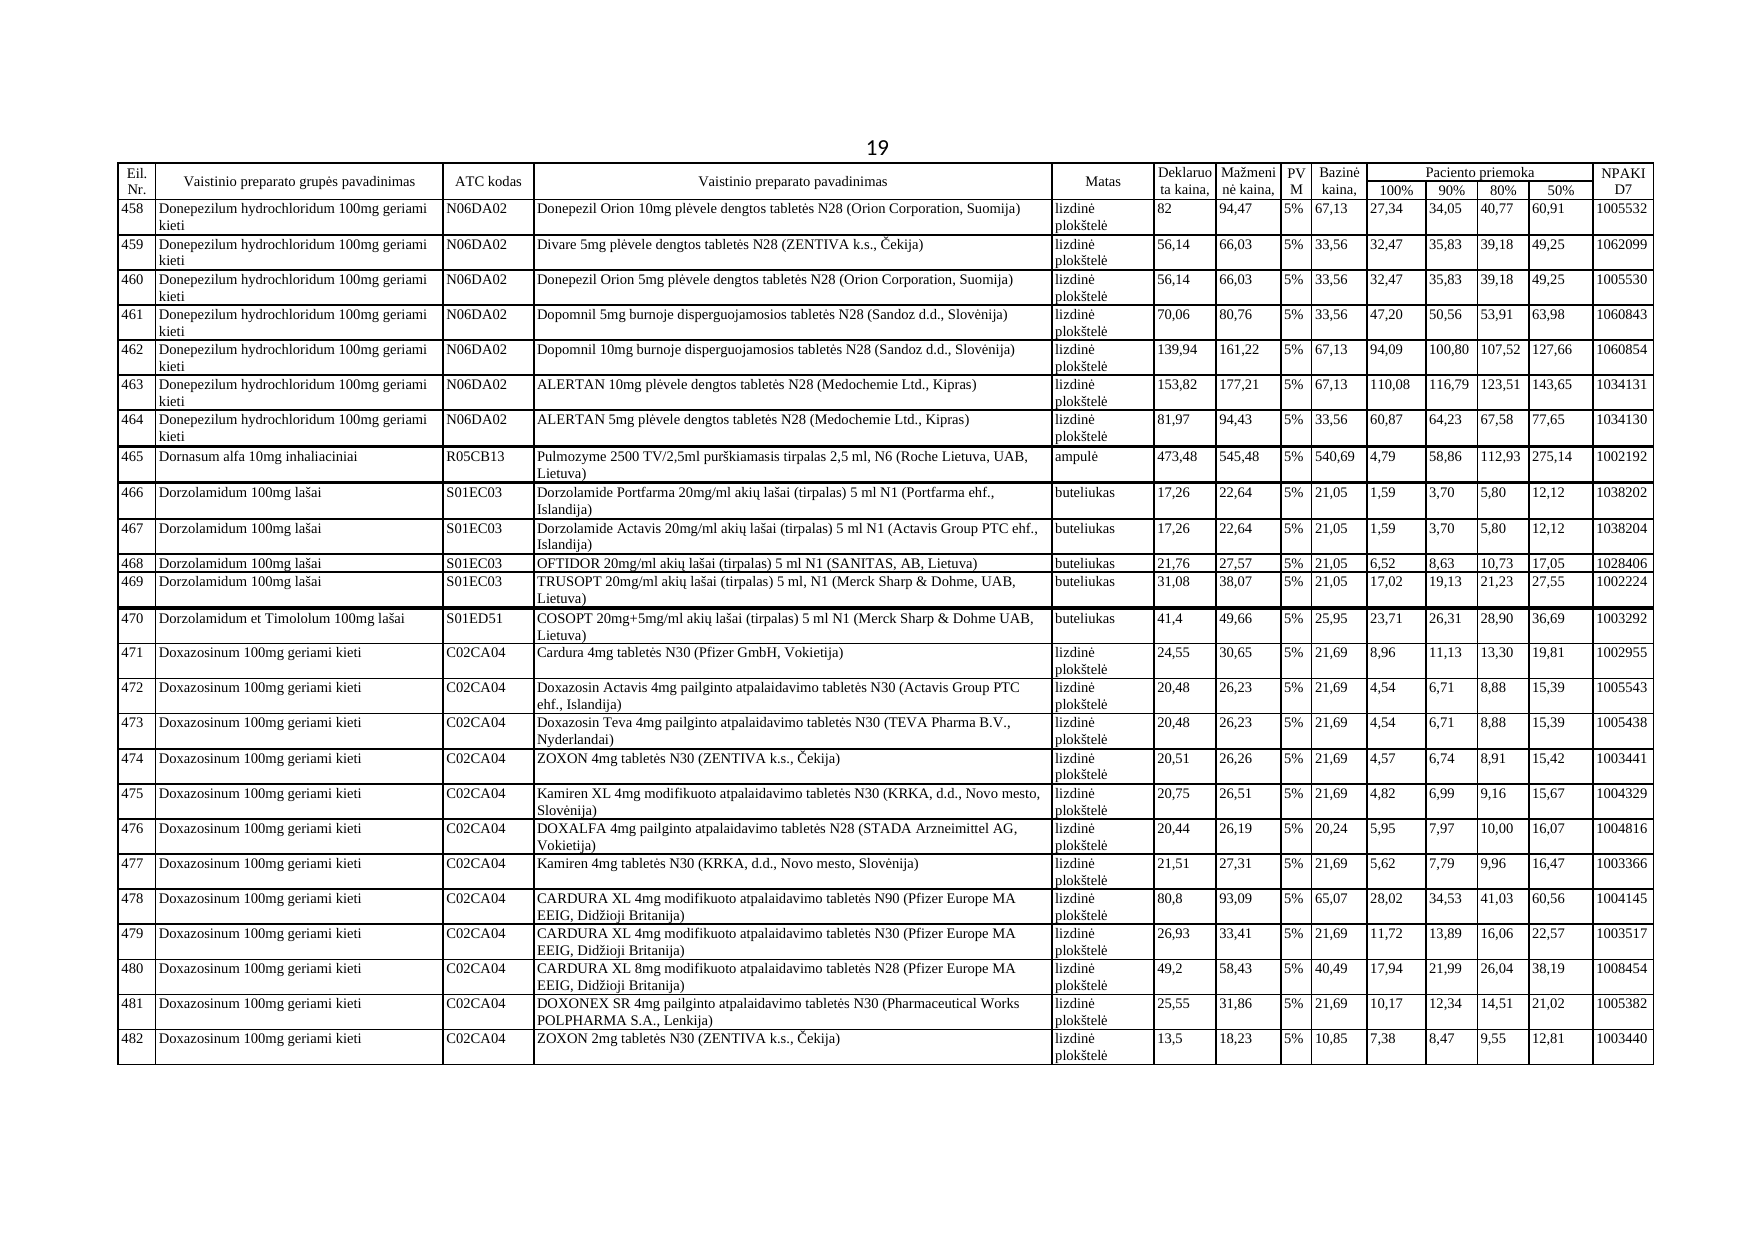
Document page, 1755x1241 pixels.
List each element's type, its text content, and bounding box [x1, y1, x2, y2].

table_cell 40,77 [1478, 200, 1528, 234]
table_cell buteliukas [1053, 555, 1153, 571]
table_cell 21,69 [1312, 925, 1366, 958]
table_header NPAKID7 [1594, 164, 1653, 199]
table_cell 14,51 [1478, 995, 1528, 1029]
table_cell 33,56 [1312, 411, 1366, 444]
table_cell 8,88 [1478, 679, 1528, 713]
table_cell S01EC03 [444, 484, 533, 518]
table_cell 5,95 [1368, 820, 1425, 853]
table_cell S01EC03 [444, 555, 533, 571]
table_cell Doxazosin Teva 4mg pailginto atpalaidavimo tabletės N30 (TEVA Pharma B.V., Nyderlandai) [535, 714, 1051, 748]
table_cell C02CA04 [444, 785, 533, 818]
table_cell Donepezil Orion 5mg plėvele dengtos tabletės N28 (Orion Corporation, Suomija) [535, 271, 1051, 304]
table_cell S01EC03 [444, 573, 533, 606]
table_cell Donepezilum hydrochloridum 100mg geriami kieti [156, 200, 442, 234]
table_cell 1002224 [1594, 573, 1653, 606]
table_cell 19,13 [1427, 573, 1477, 606]
table_cell 17,02 [1368, 573, 1425, 606]
table_cell lizdinė plokštelė [1053, 995, 1153, 1029]
table_cell 11,13 [1427, 644, 1477, 678]
table_cell 56,14 [1155, 236, 1215, 269]
table_cell 34,05 [1427, 200, 1477, 234]
table_cell 49,25 [1530, 236, 1592, 269]
table_cell Donepezil Orion 10mg plėvele dengtos tabletės N28 (Orion Corporation, Suomija) [535, 200, 1051, 234]
table_cell 12,34 [1427, 995, 1477, 1029]
table_cell 38,19 [1530, 960, 1592, 993]
table_cell 5% [1282, 644, 1311, 678]
table_cell 1003441 [1594, 750, 1653, 783]
table_cell 36,69 [1530, 610, 1592, 643]
table_cell 21,05 [1312, 484, 1366, 518]
table_cell N06DA02 [444, 236, 533, 269]
table_cell 153,82 [1155, 376, 1215, 409]
table_cell 463 [119, 376, 155, 409]
table_cell 40,49 [1312, 960, 1366, 993]
table_cell buteliukas [1053, 573, 1153, 606]
table_cell 5% [1282, 785, 1311, 818]
table_cell 80,76 [1217, 306, 1280, 339]
table_cell 5% [1282, 271, 1311, 304]
table_cell ALERTAN 5mg plėvele dengtos tabletės N28 (Medochemie Ltd., Kipras) [535, 411, 1051, 444]
table_cell 470 [119, 610, 155, 643]
table_cell 143,65 [1530, 376, 1592, 409]
table_cell 90% [1427, 182, 1477, 199]
table_cell 21,69 [1312, 785, 1366, 818]
table_cell buteliukas [1053, 484, 1153, 518]
table_cell Doxazosin Actavis 4mg pailginto atpalaidavimo tabletės N30 (Actavis Group PTC ehf., Islandija) [535, 679, 1051, 713]
table_cell 21,69 [1312, 679, 1366, 713]
table_cell 20,48 [1155, 679, 1215, 713]
table_cell 4,79 [1368, 448, 1425, 481]
table_cell 34,53 [1427, 890, 1477, 923]
table_cell Pulmozyme 2500 TV/2,5ml purškiamasis tirpalas 2,5 ml, N6 (Roche Lietuva, UAB, Lietuva) [535, 448, 1051, 481]
table_cell 35,83 [1427, 236, 1477, 269]
table_cell 31,08 [1155, 573, 1215, 606]
table_cell lizdinė plokštelė [1053, 925, 1153, 958]
table_cell Donepezilum hydrochloridum 100mg geriami kieti [156, 271, 442, 304]
table_cell 460 [119, 271, 155, 304]
table_cell Doxazosinum 100mg geriami kieti [156, 679, 442, 713]
table_cell 471 [119, 644, 155, 678]
table_cell 15,67 [1530, 785, 1592, 818]
table_cell 467 [119, 520, 155, 553]
table_cell buteliukas [1053, 610, 1153, 643]
table_cell Doxazosinum 100mg geriami kieti [156, 1030, 442, 1064]
table_cell 20,48 [1155, 714, 1215, 748]
table_cell S01ED51 [444, 610, 533, 643]
table_cell TRUSOPT 20mg/ml akių lašai (tirpalas) 5 ml, N1 (Merck Sharp & Dohme, UAB, Lietuva) [535, 573, 1051, 606]
table_header Vaistinio preparato grupės pavadinimas [156, 164, 442, 199]
table_cell Donepezilum hydrochloridum 100mg geriami kieti [156, 306, 442, 339]
table_cell 8,91 [1478, 750, 1528, 783]
table_cell 5% [1282, 448, 1311, 481]
table_cell 1003292 [1594, 610, 1653, 643]
table_cell 33,56 [1312, 236, 1366, 269]
table_cell 25,95 [1312, 610, 1366, 643]
table_cell 161,22 [1217, 341, 1280, 374]
table_cell 12,12 [1530, 484, 1592, 518]
table_cell Cardura 4mg tabletės N30 (Pfizer GmbH, Vokietija) [535, 644, 1051, 678]
table_cell 8,88 [1478, 714, 1528, 748]
table_cell Doxazosinum 100mg geriami kieti [156, 995, 442, 1029]
table_cell 27,55 [1530, 573, 1592, 606]
table_cell 275,14 [1530, 448, 1592, 481]
table_cell 26,51 [1217, 785, 1280, 818]
table_cell 127,66 [1530, 341, 1592, 374]
table_cell 468 [119, 555, 155, 571]
table_cell 475 [119, 785, 155, 818]
table_cell 24,55 [1155, 644, 1215, 678]
table_cell 39,18 [1478, 271, 1528, 304]
table_cell 26,31 [1427, 610, 1477, 643]
table_cell 60,87 [1368, 411, 1425, 444]
table_cell 15,42 [1530, 750, 1592, 783]
table_cell Donepezilum hydrochloridum 100mg geriami kieti [156, 341, 442, 374]
table_cell C02CA04 [444, 679, 533, 713]
table_header Deklaruota kaina, Lt [1155, 164, 1215, 199]
table_cell Divare 5mg plėvele dengtos tabletės N28 (ZENTIVA k.s., Čekija) [535, 236, 1051, 269]
table_cell 1003440 [1594, 1030, 1653, 1064]
table_cell 21,05 [1312, 555, 1366, 571]
table_cell 1002955 [1594, 644, 1653, 678]
table_cell lizdinė plokštelė [1053, 411, 1153, 444]
table_cell 49,66 [1217, 610, 1280, 643]
table_cell lizdinė plokštelė [1053, 271, 1153, 304]
table_cell Dorzolamidum 100mg lašai [156, 520, 442, 553]
table_cell Doxazosinum 100mg geriami kieti [156, 960, 442, 993]
table_cell 21,23 [1478, 573, 1528, 606]
table_cell 4,57 [1368, 750, 1425, 783]
table_cell 5% [1282, 484, 1311, 518]
table_cell Doxazosinum 100mg geriami kieti [156, 714, 442, 748]
table_cell 123,51 [1478, 376, 1528, 409]
table_cell 5% [1282, 1030, 1311, 1064]
table_cell 465 [119, 448, 155, 481]
table_cell 15,39 [1530, 679, 1592, 713]
table_header Bazinė kaina, Lt [1312, 164, 1366, 199]
table_cell 39,18 [1478, 236, 1528, 269]
table_cell 1,59 [1368, 484, 1425, 518]
table_cell Dorzolamidum 100mg lašai [156, 573, 442, 606]
table_cell 462 [119, 341, 155, 374]
table_cell C02CA04 [444, 750, 533, 783]
table_cell Kamiren XL 4mg modifikuoto atpalaidavimo tabletės N30 (KRKA, d.d., Novo mesto, Slovėnija) [535, 785, 1051, 818]
table_cell 13,30 [1478, 644, 1528, 678]
table_cell 81,97 [1155, 411, 1215, 444]
table_cell 8,47 [1427, 1030, 1477, 1064]
table_cell 20,51 [1155, 750, 1215, 783]
table_cell 58,86 [1427, 448, 1477, 481]
table_cell Dornasum alfa 10mg inhaliaciniai [156, 448, 442, 481]
table_cell 16,06 [1478, 925, 1528, 958]
table_cell ALERTAN 10mg plėvele dengtos tabletės N28 (Medochemie Ltd., Kipras) [535, 376, 1051, 409]
table_cell Donepezilum hydrochloridum 100mg geriami kieti [156, 411, 442, 444]
table_cell 47,20 [1368, 306, 1425, 339]
table_cell 482 [119, 1030, 155, 1064]
table_cell 33,56 [1312, 271, 1366, 304]
table_cell N06DA02 [444, 271, 533, 304]
table_cell 7,38 [1368, 1030, 1425, 1064]
table_cell 33,41 [1217, 925, 1280, 958]
table_cell lizdinė plokštelė [1053, 820, 1153, 853]
table_cell 66,03 [1217, 271, 1280, 304]
table_cell 12,12 [1530, 520, 1592, 553]
table_cell 464 [119, 411, 155, 444]
table_cell 1005438 [1594, 714, 1653, 748]
table_cell 30,65 [1217, 644, 1280, 678]
table_cell 13,89 [1427, 925, 1477, 958]
table_cell 5% [1282, 376, 1311, 409]
table_cell 21,51 [1155, 855, 1215, 888]
table_cell Dorzolamidum et Timololum 100mg lašai [156, 610, 442, 643]
table_cell Doxazosinum 100mg geriami kieti [156, 890, 442, 923]
table_cell Dorzolamide Actavis 20mg/ml akių lašai (tirpalas) 5 ml N1 (Actavis Group PTC ehf., Islandija) [535, 520, 1051, 553]
table_cell 20,75 [1155, 785, 1215, 818]
table_cell 5% [1282, 750, 1311, 783]
table_cell 6,71 [1427, 714, 1477, 748]
table_cell DOXONEX SR 4mg pailginto atpalaidavimo tabletės N30 (Pharmaceutical Works POLPHARMA S.A., Lenkija) [535, 995, 1051, 1029]
table_cell lizdinė plokštelė [1053, 306, 1153, 339]
table_cell 1005543 [1594, 679, 1653, 713]
table_cell 26,26 [1217, 750, 1280, 783]
table_cell 5% [1282, 411, 1311, 444]
table_cell 35,83 [1427, 271, 1477, 304]
table_cell 473,48 [1155, 448, 1215, 481]
table_cell Donepezilum hydrochloridum 100mg geriami kieti [156, 236, 442, 269]
table_cell Doxazosinum 100mg geriami kieti [156, 855, 442, 888]
table_cell 67,13 [1312, 376, 1366, 409]
table_cell C02CA04 [444, 925, 533, 958]
table_cell 7,97 [1427, 820, 1477, 853]
table_cell 5% [1282, 890, 1311, 923]
table_cell 1028406 [1594, 555, 1653, 571]
table_cell C02CA04 [444, 1030, 533, 1064]
table_cell lizdinė plokštelė [1053, 714, 1153, 748]
table_cell 17,05 [1530, 555, 1592, 571]
table_cell 21,69 [1312, 995, 1366, 1029]
table_cell 32,47 [1368, 271, 1425, 304]
table_cell C02CA04 [444, 714, 533, 748]
table_cell 19,81 [1530, 644, 1592, 678]
table_cell 545,48 [1217, 448, 1280, 481]
table_cell 4,54 [1368, 679, 1425, 713]
table_cell 20,44 [1155, 820, 1215, 853]
table_cell 11,72 [1368, 925, 1425, 958]
table_cell Dopomnil 5mg burnoje disperguojamosios tabletės N28 (Sandoz d.d., Slovėnija) [535, 306, 1051, 339]
table_cell 461 [119, 306, 155, 339]
table_cell 77,65 [1530, 411, 1592, 444]
table_cell 458 [119, 200, 155, 234]
table_cell 6,52 [1368, 555, 1425, 571]
table_cell C02CA04 [444, 960, 533, 993]
table_cell 5% [1282, 200, 1311, 234]
table_cell lizdinė plokštelė [1053, 376, 1153, 409]
table_header Vaistinio preparato pavadinimas [535, 164, 1051, 199]
table_cell 477 [119, 855, 155, 888]
table_cell 22,64 [1217, 484, 1280, 518]
table_cell 26,23 [1217, 714, 1280, 748]
table_cell 478 [119, 890, 155, 923]
table_cell C02CA04 [444, 995, 533, 1029]
table_cell 5% [1282, 520, 1311, 553]
table_cell 10,85 [1312, 1030, 1366, 1064]
table_cell 5% [1282, 610, 1311, 643]
table_cell Dopomnil 10mg burnoje disperguojamosios tabletės N28 (Sandoz d.d., Slovėnija) [535, 341, 1051, 374]
table_cell 21,69 [1312, 750, 1366, 783]
table_cell 1062099 [1594, 236, 1653, 269]
table_cell 25,55 [1155, 995, 1215, 1029]
table_cell 1060854 [1594, 341, 1653, 374]
table_cell C02CA04 [444, 855, 533, 888]
table_cell 21,05 [1312, 520, 1366, 553]
table_cell 28,02 [1368, 890, 1425, 923]
table_cell C02CA04 [444, 644, 533, 678]
table_cell 21,76 [1155, 555, 1215, 571]
table_cell N06DA02 [444, 341, 533, 374]
table_cell 94,47 [1217, 200, 1280, 234]
table_cell 474 [119, 750, 155, 783]
table_cell 1,59 [1368, 520, 1425, 553]
table_cell N06DA02 [444, 376, 533, 409]
table_cell 41,03 [1478, 890, 1528, 923]
table_cell 94,09 [1368, 341, 1425, 374]
table_cell 4,54 [1368, 714, 1425, 748]
table_cell lizdinė plokštelė [1053, 341, 1153, 374]
table_cell 5% [1282, 714, 1311, 748]
table_cell 10,73 [1478, 555, 1528, 571]
table_cell 17,26 [1155, 484, 1215, 518]
table_cell 9,96 [1478, 855, 1528, 888]
table_cell 473 [119, 714, 155, 748]
table_cell 480 [119, 960, 155, 993]
table_cell C02CA04 [444, 820, 533, 853]
table_cell 21,69 [1312, 855, 1366, 888]
table_cell 466 [119, 484, 155, 518]
table_cell 17,94 [1368, 960, 1425, 993]
table_cell 26,19 [1217, 820, 1280, 853]
table_cell C02CA04 [444, 890, 533, 923]
table_cell 5,80 [1478, 520, 1528, 553]
table_cell 80% [1478, 182, 1528, 199]
table_header Mažmeninė kaina, Lt [1217, 164, 1280, 199]
table_cell Dorzolamidum 100mg lašai [156, 484, 442, 518]
table_cell 15,39 [1530, 714, 1592, 748]
table_cell ZOXON 2mg tabletės N30 (ZENTIVA k.s., Čekija) [535, 1030, 1051, 1064]
table_cell 64,23 [1427, 411, 1477, 444]
table_cell 5,80 [1478, 484, 1528, 518]
table_cell 1002192 [1594, 448, 1653, 481]
table_cell Dorzolamidum 100mg lašai [156, 555, 442, 571]
table_cell R05CB13 [444, 448, 533, 481]
table_cell CARDURA XL 4mg modifikuoto atpalaidavimo tabletės N30 (Pfizer Europe MA EEIG, Didžioji Britanija) [535, 925, 1051, 958]
table_cell Doxazosinum 100mg geriami kieti [156, 785, 442, 818]
table_cell 93,09 [1217, 890, 1280, 923]
table_cell 472 [119, 679, 155, 713]
table_cell N06DA02 [444, 411, 533, 444]
table_cell 100,80 [1427, 341, 1477, 374]
table_cell ampulė [1053, 448, 1153, 481]
table_cell 100% [1368, 182, 1425, 199]
table_cell 8,96 [1368, 644, 1425, 678]
table_cell 479 [119, 925, 155, 958]
table_cell 9,16 [1478, 785, 1528, 818]
table_cell 49,2 [1155, 960, 1215, 993]
table_cell lizdinė plokštelė [1053, 855, 1153, 888]
table_cell 1005382 [1594, 995, 1653, 1029]
table_cell 1038204 [1594, 520, 1653, 553]
table_cell 3,70 [1427, 484, 1477, 518]
table_cell 67,13 [1312, 200, 1366, 234]
table_cell 16,07 [1530, 820, 1592, 853]
table_cell 27,57 [1217, 555, 1280, 571]
table_cell 5% [1282, 306, 1311, 339]
table_cell 26,23 [1217, 679, 1280, 713]
table_cell 9,55 [1478, 1030, 1528, 1064]
table_cell 469 [119, 573, 155, 606]
table_cell 1038202 [1594, 484, 1653, 518]
table_cell 50% [1530, 182, 1592, 199]
table_cell 21,05 [1312, 573, 1366, 606]
table_cell 177,21 [1217, 376, 1280, 409]
table_header ATC kodas [444, 164, 533, 199]
table_header Eil. Nr. [119, 164, 155, 199]
table_cell 5% [1282, 573, 1311, 606]
table_cell lizdinė plokštelė [1053, 236, 1153, 269]
table_cell 1034131 [1594, 376, 1653, 409]
table_cell 5% [1282, 855, 1311, 888]
table_cell 110,08 [1368, 376, 1425, 409]
table_cell 1005530 [1594, 271, 1653, 304]
table_cell 63,98 [1530, 306, 1592, 339]
table_cell 26,04 [1478, 960, 1528, 993]
table_cell lizdinė plokštelė [1053, 890, 1153, 923]
table_cell 33,56 [1312, 306, 1366, 339]
table_header PVM [1282, 164, 1311, 199]
table_cell 459 [119, 236, 155, 269]
table_cell 3,70 [1427, 520, 1477, 553]
table_cell 49,25 [1530, 271, 1592, 304]
table_cell Kamiren 4mg tabletės N30 (KRKA, d.d., Novo mesto, Slovėnija) [535, 855, 1051, 888]
table_cell 58,43 [1217, 960, 1280, 993]
table_cell 107,52 [1478, 341, 1528, 374]
table_cell 139,94 [1155, 341, 1215, 374]
table_cell 53,91 [1478, 306, 1528, 339]
table_cell 18,23 [1217, 1030, 1280, 1064]
table_cell 38,07 [1217, 573, 1280, 606]
table_cell buteliukas [1053, 520, 1153, 553]
table_cell 41,4 [1155, 610, 1215, 643]
table_cell 22,57 [1530, 925, 1592, 958]
table_cell N06DA02 [444, 306, 533, 339]
table_cell Doxazosinum 100mg geriami kieti [156, 820, 442, 853]
table_cell lizdinė plokštelė [1053, 1030, 1153, 1064]
table_cell lizdinė plokštelė [1053, 960, 1153, 993]
table_cell 80,8 [1155, 890, 1215, 923]
table_cell 21,99 [1427, 960, 1477, 993]
table_cell 1034130 [1594, 411, 1653, 444]
table_cell 10,17 [1368, 995, 1425, 1029]
table_cell lizdinė plokštelė [1053, 750, 1153, 783]
table_cell 5% [1282, 925, 1311, 958]
table_cell CARDURA XL 4mg modifikuoto atpalaidavimo tabletės N90 (Pfizer Europe MA EEIG, Didžioji Britanija) [535, 890, 1051, 923]
table_cell DOXALFA 4mg pailginto atpalaidavimo tabletės N28 (STADA Arzneimittel AG, Vokietija) [535, 820, 1051, 853]
table_header Matas [1053, 164, 1153, 199]
table_cell 1005532 [1594, 200, 1653, 234]
table_cell 5% [1282, 820, 1311, 853]
table_cell 10,00 [1478, 820, 1528, 853]
table_cell 67,58 [1478, 411, 1528, 444]
table_cell 1004816 [1594, 820, 1653, 853]
table_cell 21,69 [1312, 714, 1366, 748]
table_cell 50,56 [1427, 306, 1477, 339]
table_cell lizdinė plokštelė [1053, 679, 1153, 713]
table_cell 17,26 [1155, 520, 1215, 553]
table_cell 6,99 [1427, 785, 1477, 818]
table_cell 21,69 [1312, 644, 1366, 678]
table_cell 481 [119, 995, 155, 1029]
table_cell 5,62 [1368, 855, 1425, 888]
table_cell 56,14 [1155, 271, 1215, 304]
table_cell Doxazosinum 100mg geriami kieti [156, 644, 442, 678]
table_cell 5% [1282, 960, 1311, 993]
table_cell 60,56 [1530, 890, 1592, 923]
table_cell 112,93 [1478, 448, 1528, 481]
table_cell 60,91 [1530, 200, 1592, 234]
table_cell 12,81 [1530, 1030, 1592, 1064]
table_cell 16,47 [1530, 855, 1592, 888]
table_cell 5% [1282, 236, 1311, 269]
table_cell 5% [1282, 555, 1311, 571]
table_cell 476 [119, 820, 155, 853]
table_cell lizdinė plokštelė [1053, 785, 1153, 818]
table_cell 65,07 [1312, 890, 1366, 923]
table_cell 1004329 [1594, 785, 1653, 818]
table_cell 13,5 [1155, 1030, 1215, 1064]
table_cell 28,90 [1478, 610, 1528, 643]
table_cell 5% [1282, 341, 1311, 374]
table_cell S01EC03 [444, 520, 533, 553]
table_cell 22,64 [1217, 520, 1280, 553]
table_cell lizdinė plokštelė [1053, 200, 1153, 234]
table_cell 21,02 [1530, 995, 1592, 1029]
table_cell 540,69 [1312, 448, 1366, 481]
table_cell Dorzolamide Portfarma 20mg/ml akių lašai (tirpalas) 5 ml N1 (Portfarma ehf., Islandija) [535, 484, 1051, 518]
table_cell 1008454 [1594, 960, 1653, 993]
table_cell 116,79 [1427, 376, 1477, 409]
table_cell CARDURA XL 8mg modifikuoto atpalaidavimo tabletės N28 (Pfizer Europe MA EEIG, Didžioji Britanija) [535, 960, 1051, 993]
table_cell 26,93 [1155, 925, 1215, 958]
table_cell 6,71 [1427, 679, 1477, 713]
table_cell 67,13 [1312, 341, 1366, 374]
table_cell 20,24 [1312, 820, 1366, 853]
table_cell 8,63 [1427, 555, 1477, 571]
table_cell 5% [1282, 679, 1311, 713]
table_cell 94,43 [1217, 411, 1280, 444]
table_cell 82 [1155, 200, 1215, 234]
table_cell 1003517 [1594, 925, 1653, 958]
table_cell COSOPT 20mg+5mg/ml akių lašai (tirpalas) 5 ml N1 (Merck Sharp & Dohme UAB, Lietuva) [535, 610, 1051, 643]
table_cell OFTIDOR 20mg/ml akių lašai (tirpalas) 5 ml N1 (SANITAS, AB, Lietuva) [535, 555, 1051, 571]
table_cell 6,74 [1427, 750, 1477, 783]
table_cell 23,71 [1368, 610, 1425, 643]
table_header Paciento priemoka [1368, 164, 1592, 180]
table_cell lizdinė plokštelė [1053, 644, 1153, 678]
table_cell ZOXON 4mg tabletės N30 (ZENTIVA k.s., Čekija) [535, 750, 1051, 783]
table_cell 66,03 [1217, 236, 1280, 269]
table_cell Doxazosinum 100mg geriami kieti [156, 750, 442, 783]
table_cell 32,47 [1368, 236, 1425, 269]
table_cell 31,86 [1217, 995, 1280, 1029]
table_cell Donepezilum hydrochloridum 100mg geriami kieti [156, 376, 442, 409]
table_cell 27,34 [1368, 200, 1425, 234]
table_cell N06DA02 [444, 200, 533, 234]
table_cell 7,79 [1427, 855, 1477, 888]
table_cell 4,82 [1368, 785, 1425, 818]
table_cell Doxazosinum 100mg geriami kieti [156, 925, 442, 958]
table_cell 70,06 [1155, 306, 1215, 339]
table_cell 27,31 [1217, 855, 1280, 888]
table_cell 1060843 [1594, 306, 1653, 339]
table_cell 1004145 [1594, 890, 1653, 923]
table_cell 5% [1282, 995, 1311, 1029]
table_cell 1003366 [1594, 855, 1653, 888]
